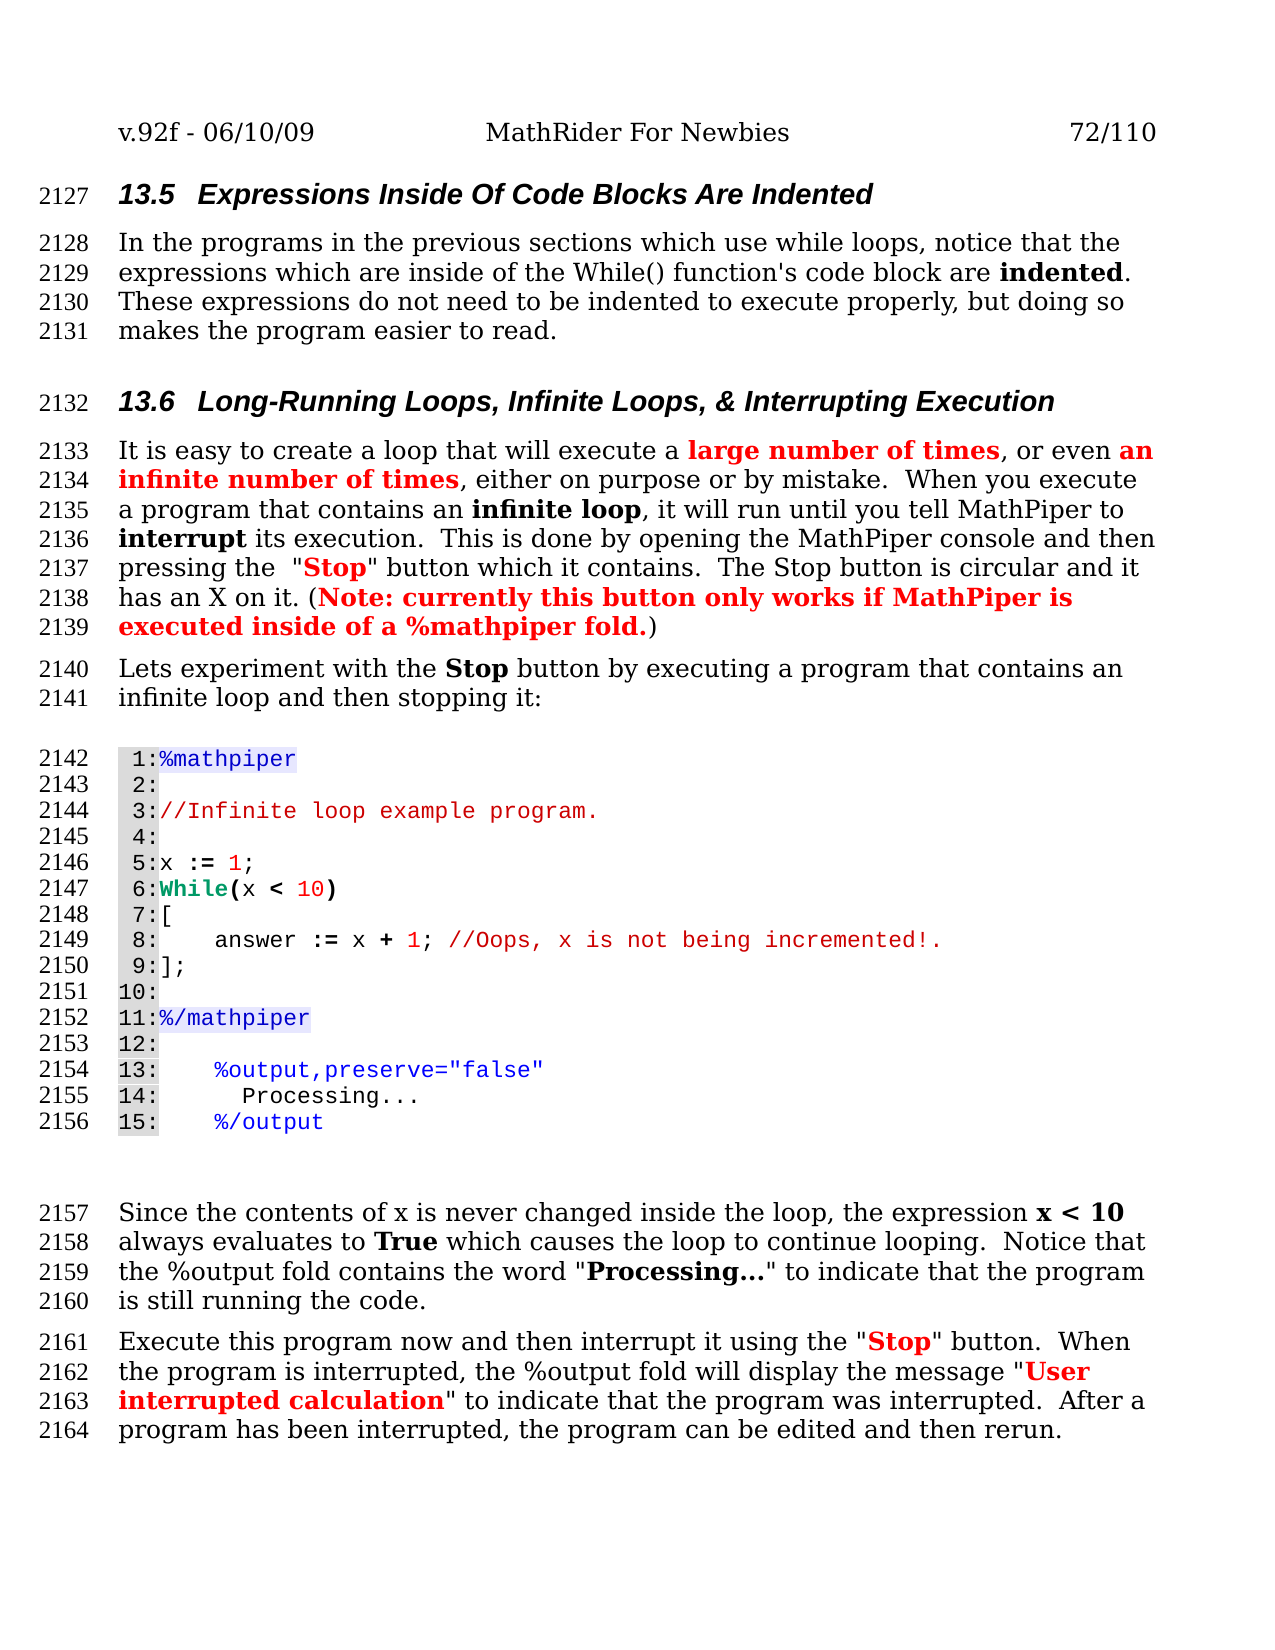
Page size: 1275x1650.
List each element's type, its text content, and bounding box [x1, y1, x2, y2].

subtitle Expressions Inside Of Code Blocks Are Indented [118, 177, 1157, 210]
text 1:%mathpiper [118, 747, 1157, 773]
text Lets experiment with the Stop button by executing a program that contains an infinite loop and then stopping it: [118, 653, 1157, 712]
text 6:While(x < 10) [118, 877, 1157, 903]
text Execute this program now and then interrupt it using the "Stop" button. When the program is interrupted, the %output fold will display the message "User interrupted calculation" to indicate that the program was interrupted. After a program has been interrupted, the program can be edited and then rerun. [118, 1327, 1157, 1444]
text In the programs in the previous sections which use while loops, notice that the expressions which are inside of the While() function's code block are indented. These expressions do not need to be indented to execute properly, but doing so makes the program easier to read. [118, 228, 1157, 345]
text 14: Processing... [118, 1084, 1157, 1110]
text 10: [118, 981, 1157, 1007]
text 7:[ [118, 903, 1157, 929]
text 12: [118, 1033, 1157, 1058]
text 4: [118, 825, 1157, 851]
text 11:%/mathpiper [118, 1007, 1157, 1033]
text 2: [118, 773, 1157, 799]
text It is easy to create a loop that will execute a large number of times, or even an infinite number of times, either on purpose or by mistake. When you execute a program that contains an infinite loop, it will run until you tell MathPiper to interrupt its execution. This is done by opening the MathPiper console and then pressing the "Stop" button which it contains. The Stop button is circular and it has an X on it. (Note: currently this button only works if MathPiper is executed inside of a %mathpiper fold.) [118, 436, 1157, 641]
text 15: %/output [118, 1110, 1157, 1136]
text Since the contents of x is never changed inside the loop, the expression x < 10 always evaluates to True which causes the loop to continue looping. Notice that the %output fold contains the word "Processing..." to indicate that the program is still running the code. [118, 1198, 1157, 1315]
subtitle Long-Running Loops, Infinite Loops, & Interrupting Execution [118, 384, 1157, 418]
text 3://Infinite loop example program. [118, 799, 1157, 825]
text 5:x := 1; [118, 851, 1157, 877]
text 9:]; [118, 955, 1157, 981]
text 13: %output,preserve="false" [118, 1058, 1157, 1084]
text 8: answer := x + 1; //Oops, x is not being incremented!. [118, 929, 1157, 955]
